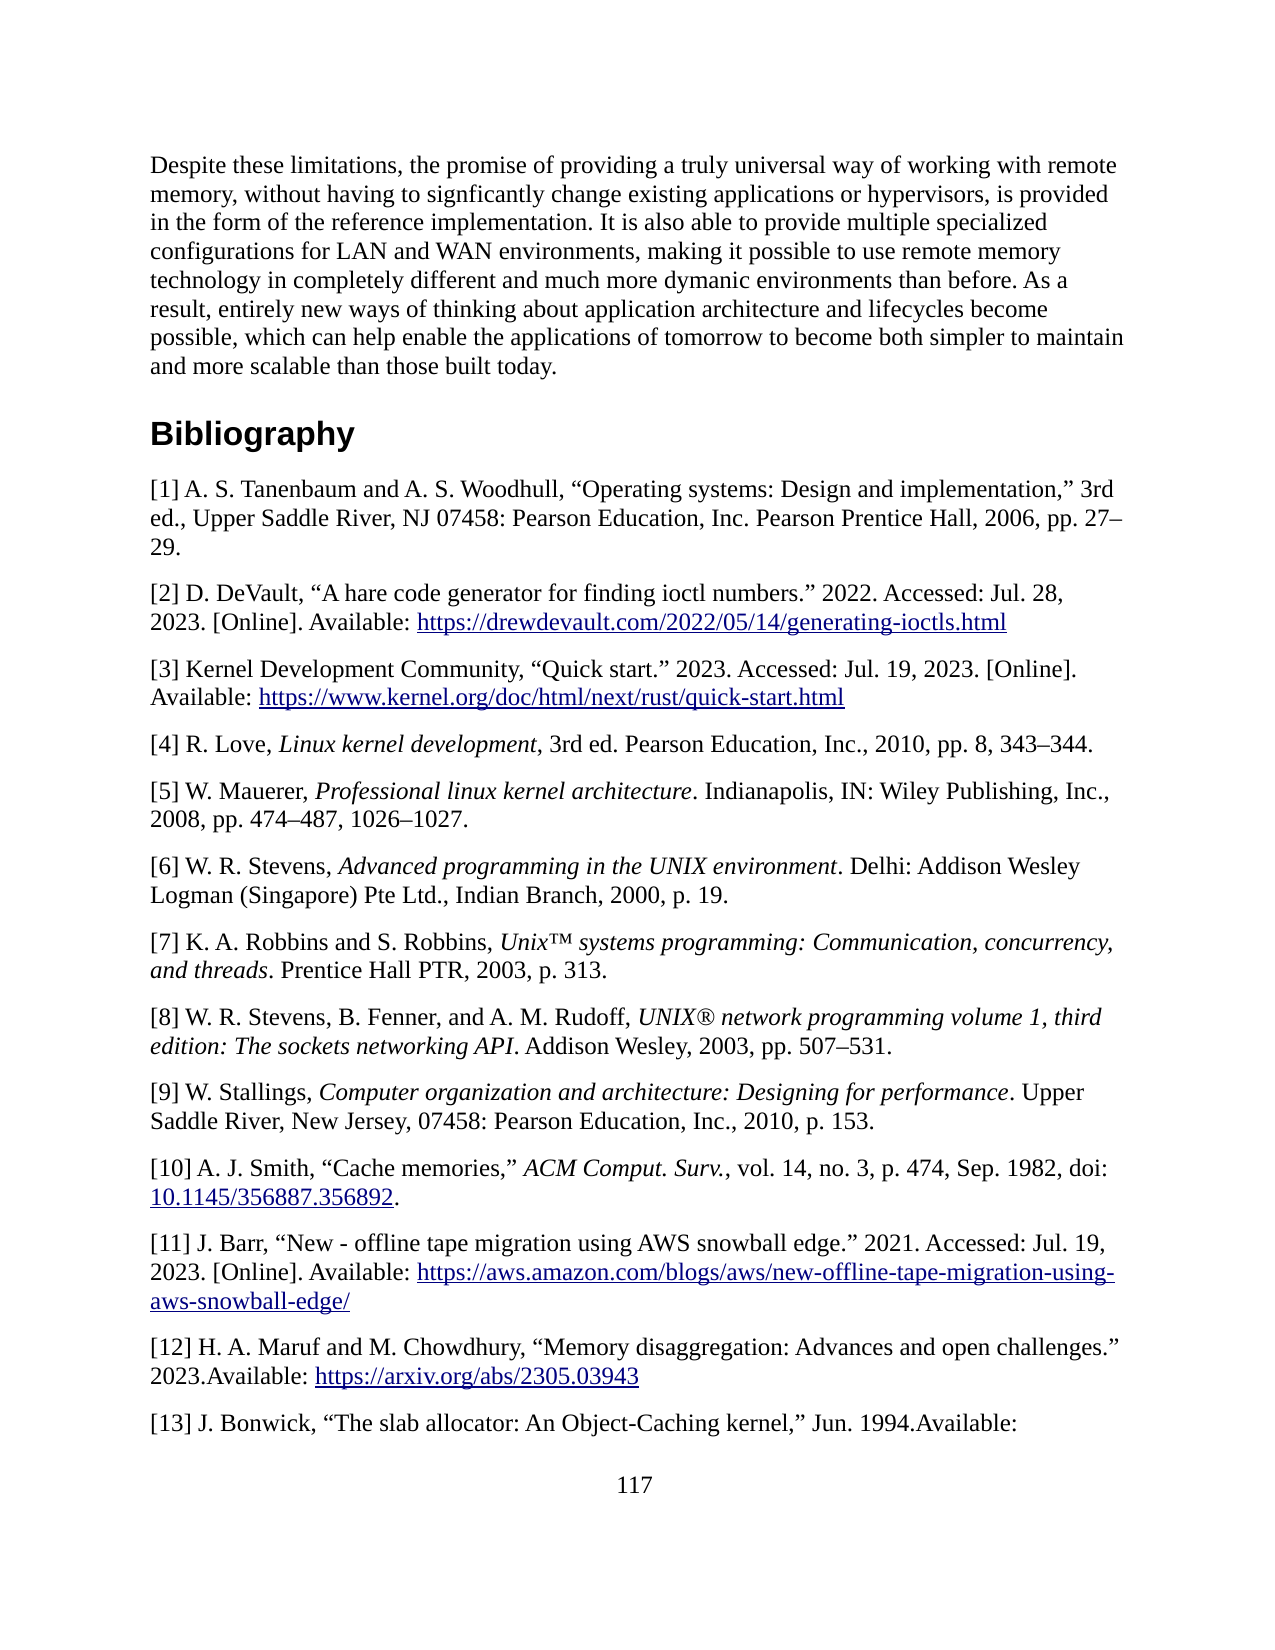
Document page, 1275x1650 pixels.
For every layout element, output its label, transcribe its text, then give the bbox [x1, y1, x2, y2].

text [6] W. R. Stevens, Advanced programming in the UNIX environment. Delhi: Addison Wesley Logman (Singapore) Pte Ltd., Indian Branch, 2000, p. 19. [150, 851, 1125, 909]
text [3] Kernel Development Community, “Quick start.” 2023. Accessed: Jul. 19, 2023. [Online]. Available: https://www.kernel.org/doc/html/next/rust/quick-start.html [150, 654, 1125, 711]
text [1] A. S. Tanenbaum and A. S. Woodhull, “Operating systems: Design and implementation,” 3rd ed., Upper Saddle River, NJ 07458: Pearson Education, Inc. Pearson Prentice Hall, 2006, pp. 27–29. [150, 474, 1125, 560]
text [8] W. R. Stevens, B. Fenner, and A. M. Rudoff, UNIX® network programming volume 1, third edition: The sockets networking API. Addison Wesley, 2003, pp. 507–531. [150, 1002, 1125, 1059]
subtitle Bibliography [150, 414, 1125, 453]
text [12] H. A. Maruf and M. Chowdhury, “Memory disaggregation: Advances and open challenges.” 2023.Available: https://arxiv.org/abs/2305.03943 [150, 1332, 1125, 1390]
text [10] A. J. Smith, “Cache memories,” ACM Comput. Surv., vol. 14, no. 3, p. 474, Sep. 1982, doi: 10.1145/356887.356892. [150, 1153, 1125, 1210]
text [13] J. Bonwick, “The slab allocator: An Object-Caching kernel,” Jun. 1994.Available: [150, 1408, 1125, 1437]
text [9] W. Stallings, Computer organization and architecture: Designing for performance. Upper Saddle River, New Jersey, 07458: Pearson Education, Inc., 2010, p. 153. [150, 1077, 1125, 1135]
text Despite these limitations, the promise of providing a truly universal way of working with remote memory, without having to signficantly change existing applications or hypervisors, is provided in the form of the reference implementation. It is also able to provide multiple specialized configurations for LAN and WAN environments, making it possible to use remote memory technology in completely different and much more dymanic environments than before. As a result, entirely new ways of thinking about application architecture and lifecycles become possible, which can help enable the applications of tomorrow to become both simpler to maintain and more scalable than those built today. [150, 150, 1125, 380]
text [7] K. A. Robbins and S. Robbins, Unix™ systems programming: Communication, concurrency, and threads. Prentice Hall PTR, 2003, p. 313. [150, 927, 1125, 984]
text [11] J. Barr, “New - offline tape migration using AWS snowball edge.” 2021. Accessed: Jul. 19, 2023. [Online]. Available: https://aws.amazon.com/blogs/aws/new-offline-tape-migration-using-aws-snowball-edge/ [150, 1228, 1125, 1314]
text [4] R. Love, Linux kernel development, 3rd ed. Pearson Education, Inc., 2010, pp. 8, 343–344. [150, 729, 1125, 758]
text [5] W. Mauerer, Professional linux kernel architecture. Indianapolis, IN: Wiley Publishing, Inc., 2008, pp. 474–487, 1026–1027. [150, 776, 1125, 833]
text [2] D. DeVault, “A hare code generator for finding ioctl numbers.” 2022. Accessed: Jul. 28, 2023. [Online]. Available: https://drewdevault.com/2022/05/14/generating-ioctls.html [150, 578, 1125, 636]
